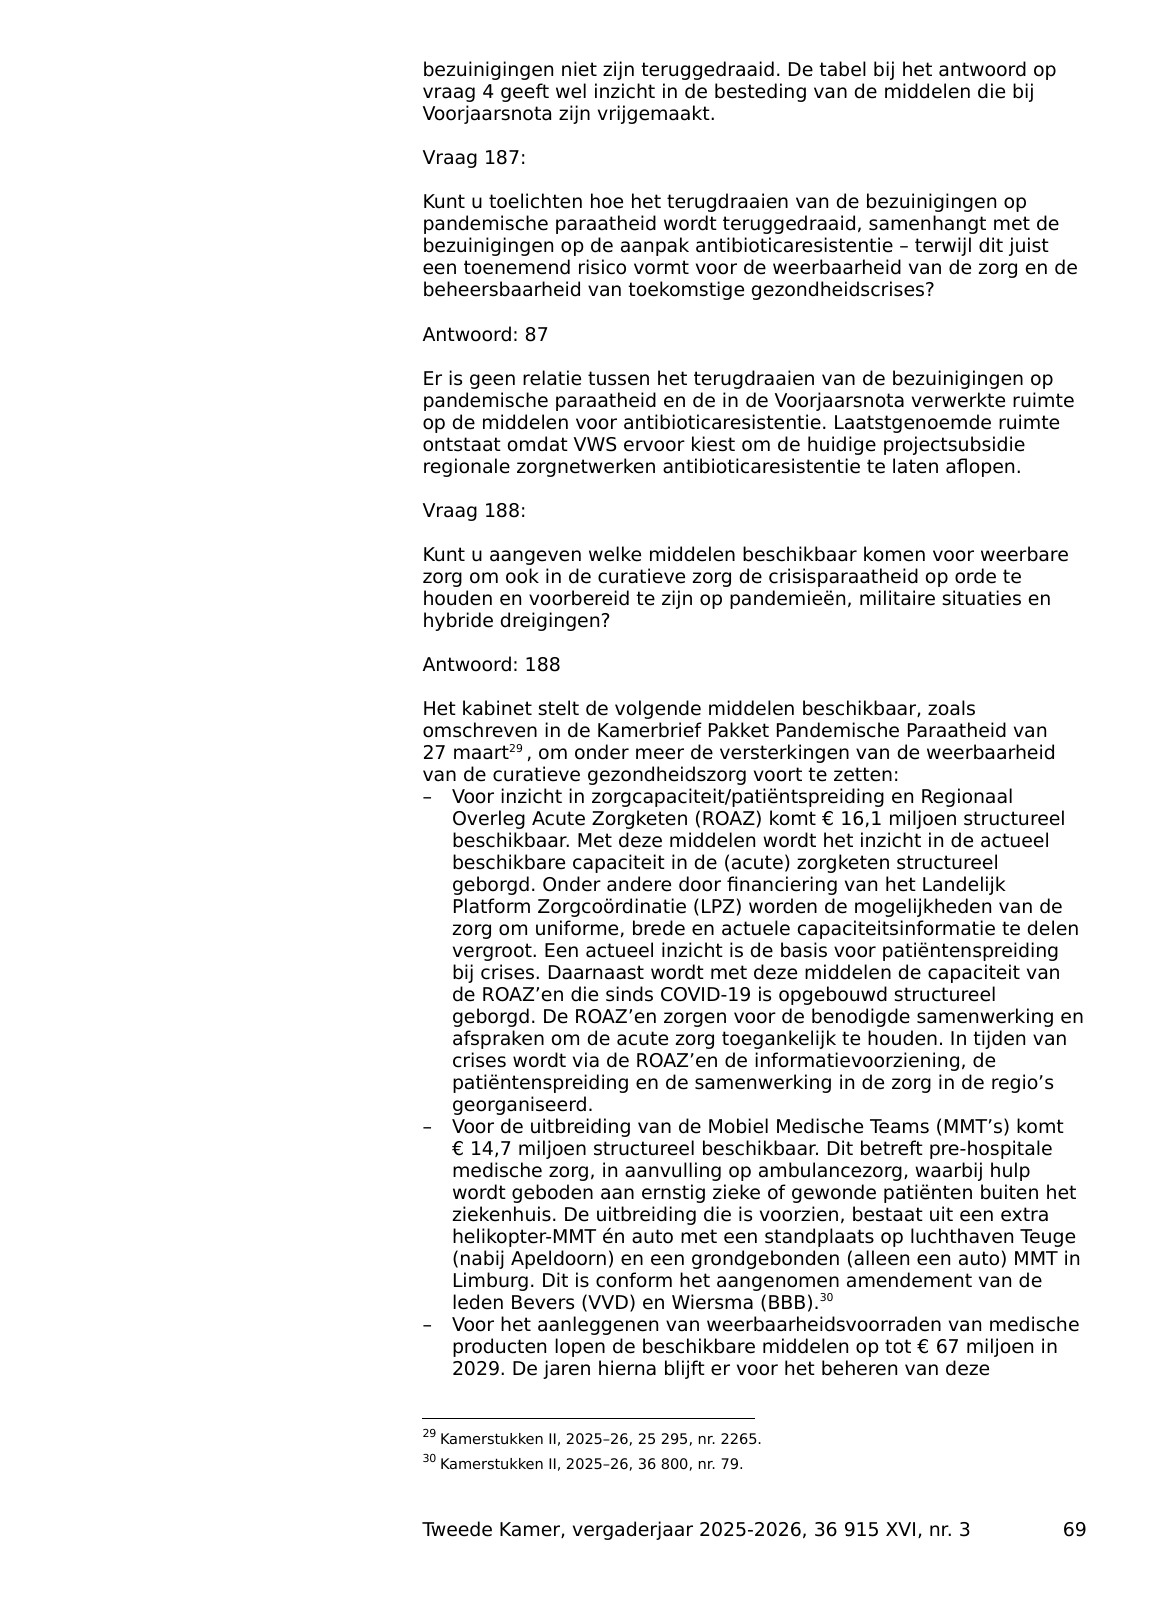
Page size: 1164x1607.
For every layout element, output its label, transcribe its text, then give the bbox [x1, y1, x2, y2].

text – Voor de uitbreiding van de Mobiel Medische Teams (MMT’s) komt € 14,7 miljoen structureel beschikbaar. Dit betreft pre-hospitale medische zorg, in aanvulling op ambulancezorg, waarbij hulp wordt geboden aan ernstig zieke of gewonde patiënten buiten het ziekenhuis. De uitbreiding die is voorzien, bestaat uit een extra helikopter-MMT én auto met een standplaats op luchthaven Teuge (nabij Apeldoorn) en een grondgebonden (alleen een auto) MMT in Limburg. Dit is conform het aangenomen amendement van de leden Bevers (VVD) en Wiersma (BBB). [422, 1116, 1087, 1313]
text Vraag 187: [422, 147, 1087, 169]
text Kunt u aangeven welke middelen beschikbaar komen voor weerbare zorg om ook in de curatieve zorg de crisisparaatheid op orde te houden en voorbereid te zijn op pandemieën, militaire situaties en hybride dreigingen? [422, 544, 1087, 632]
text bezuinigingen niet zijn teruggedraaid. De tabel bij het antwoord op vraag 4 geeft wel inzicht in de besteding van de middelen die bij Voorjaarsnota zijn vrijgemaakt. [422, 59, 1087, 125]
text Antwoord: 87 [422, 323, 1087, 345]
text Antwoord: 188 [422, 654, 1087, 676]
text Vraag 188: [422, 500, 1087, 522]
text Kamerstukken II, 2025–26, 36 800, nr. 79. [422, 1452, 1087, 1474]
text Kamerstukken II, 2025–26, 25 295, nr. 2265. [422, 1427, 1087, 1449]
text – Voor inzicht in zorgcapaciteit/patiëntspreiding en Regionaal Overleg Acute Zorgketen (ROAZ) komt € 16,1 miljoen structureel beschikbaar. Met deze middelen wordt het inzicht in de actueel beschikbare capaciteit in de (acute) zorgketen structureel geborgd. Onder andere door financiering van het Landelijk Platform Zorgcoördinatie (LPZ) worden de mogelijkheden van de zorg om uniforme, brede en actuele capaciteitsinformatie te delen vergroot. Een actueel inzicht is de basis voor patiëntenspreiding bij crises. Daarnaast wordt met deze middelen de capaciteit van de ROAZ’en die sinds COVID-19 is opgebouwd structureel geborgd. De ROAZ’en zorgen voor de benodigde samenwerking en afspraken om de acute zorg toegankelijk te houden. In tijden van crises wordt via de ROAZ’en de informatievoorziening, de patiëntenspreiding en de samenwerking in de zorg in de regio’s georganiseerd. [422, 786, 1087, 1116]
text Het kabinet stelt de volgende middelen beschikbaar, zoals omschreven in de Kamerbrief Pakket Pandemische Paraatheid van 27 maart, om onder meer de versterkingen van de weerbaarheid van de curatieve gezondheidszorg voort te zetten: [422, 698, 1087, 786]
text Kunt u toelichten hoe het terugdraaien van de bezuinigingen op pandemische paraatheid wordt teruggedraaid, samenhangt met de bezuinigingen op de aanpak antibioticaresistentie – terwijl dit juist een toenemend risico vormt voor de weerbaarheid van de zorg en de beheersbaarheid van toekomstige gezondheidscrises? [422, 191, 1087, 301]
text Er is geen relatie tussen het terugdraaien van de bezuinigingen op pandemische paraatheid en de in de Voorjaarsnota verwerkte ruimte op de middelen voor antibioticaresistentie. Laatstgenoemde ruimte ontstaat omdat VWS ervoor kiest om de huidige projectsubsidie regionale zorgnetwerken antibioticaresistentie te laten aflopen. [422, 368, 1087, 477]
text – Voor het aanleggenen van weerbaarheidsvoorraden van medische producten lopen de beschikbare middelen op tot € 67 miljoen in 2029. De jaren hierna blijft er voor het beheren van deze [422, 1313, 1087, 1379]
